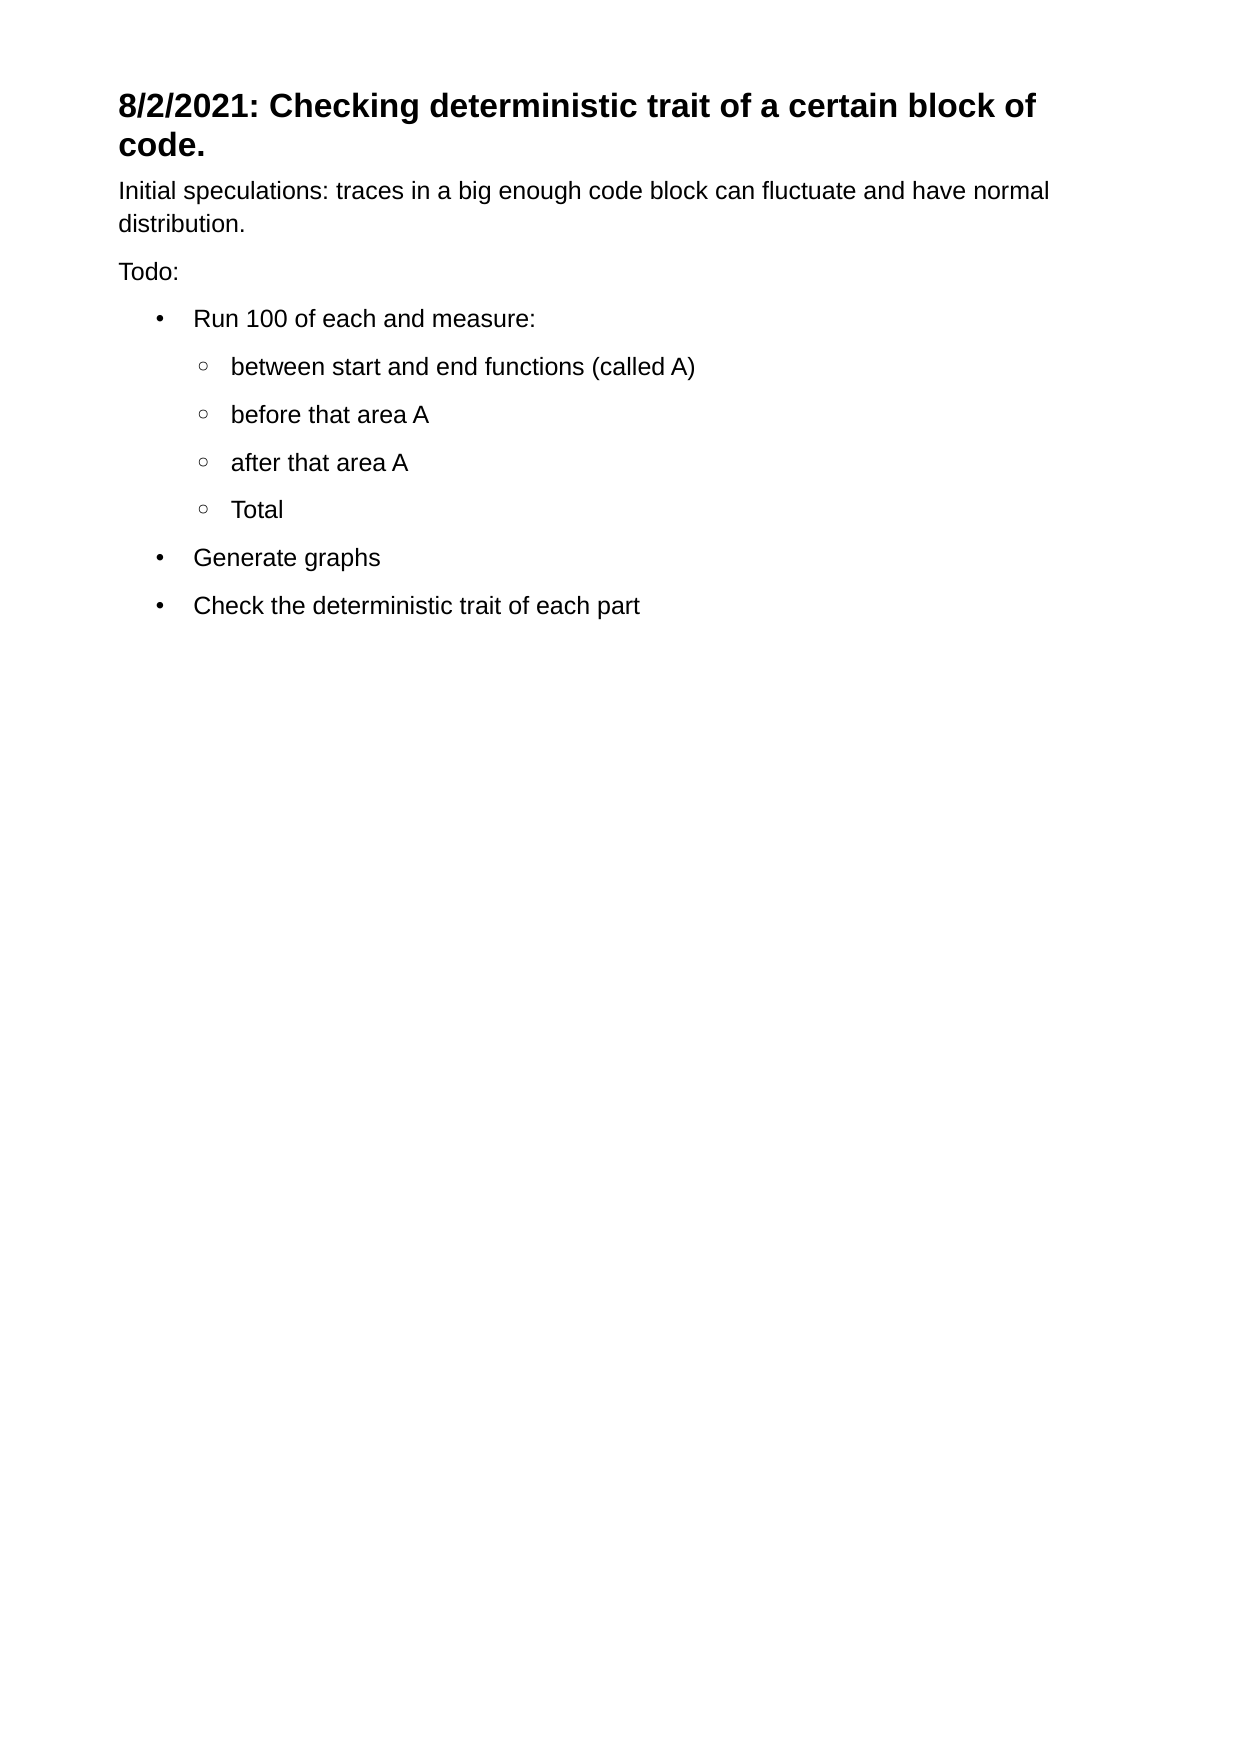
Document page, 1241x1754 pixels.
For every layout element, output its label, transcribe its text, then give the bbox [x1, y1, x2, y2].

list before that area A [193, 400, 1122, 429]
list Total [193, 495, 1122, 524]
subtitle 8/2/2021: Checking deterministic trait of a certain block of code. [118, 86, 1122, 164]
list Check the deterministic trait of each part [156, 591, 1122, 619]
text Initial speculations: traces in a big enough code block can fluctuate and have normal distribution. [118, 176, 1122, 238]
list Run 100 of each and measure: [156, 304, 1122, 333]
text Todo: [118, 257, 1122, 286]
list after that area A [193, 447, 1122, 476]
list Generate graphs [156, 543, 1122, 572]
list between start and end functions (called A) [193, 352, 1122, 381]
